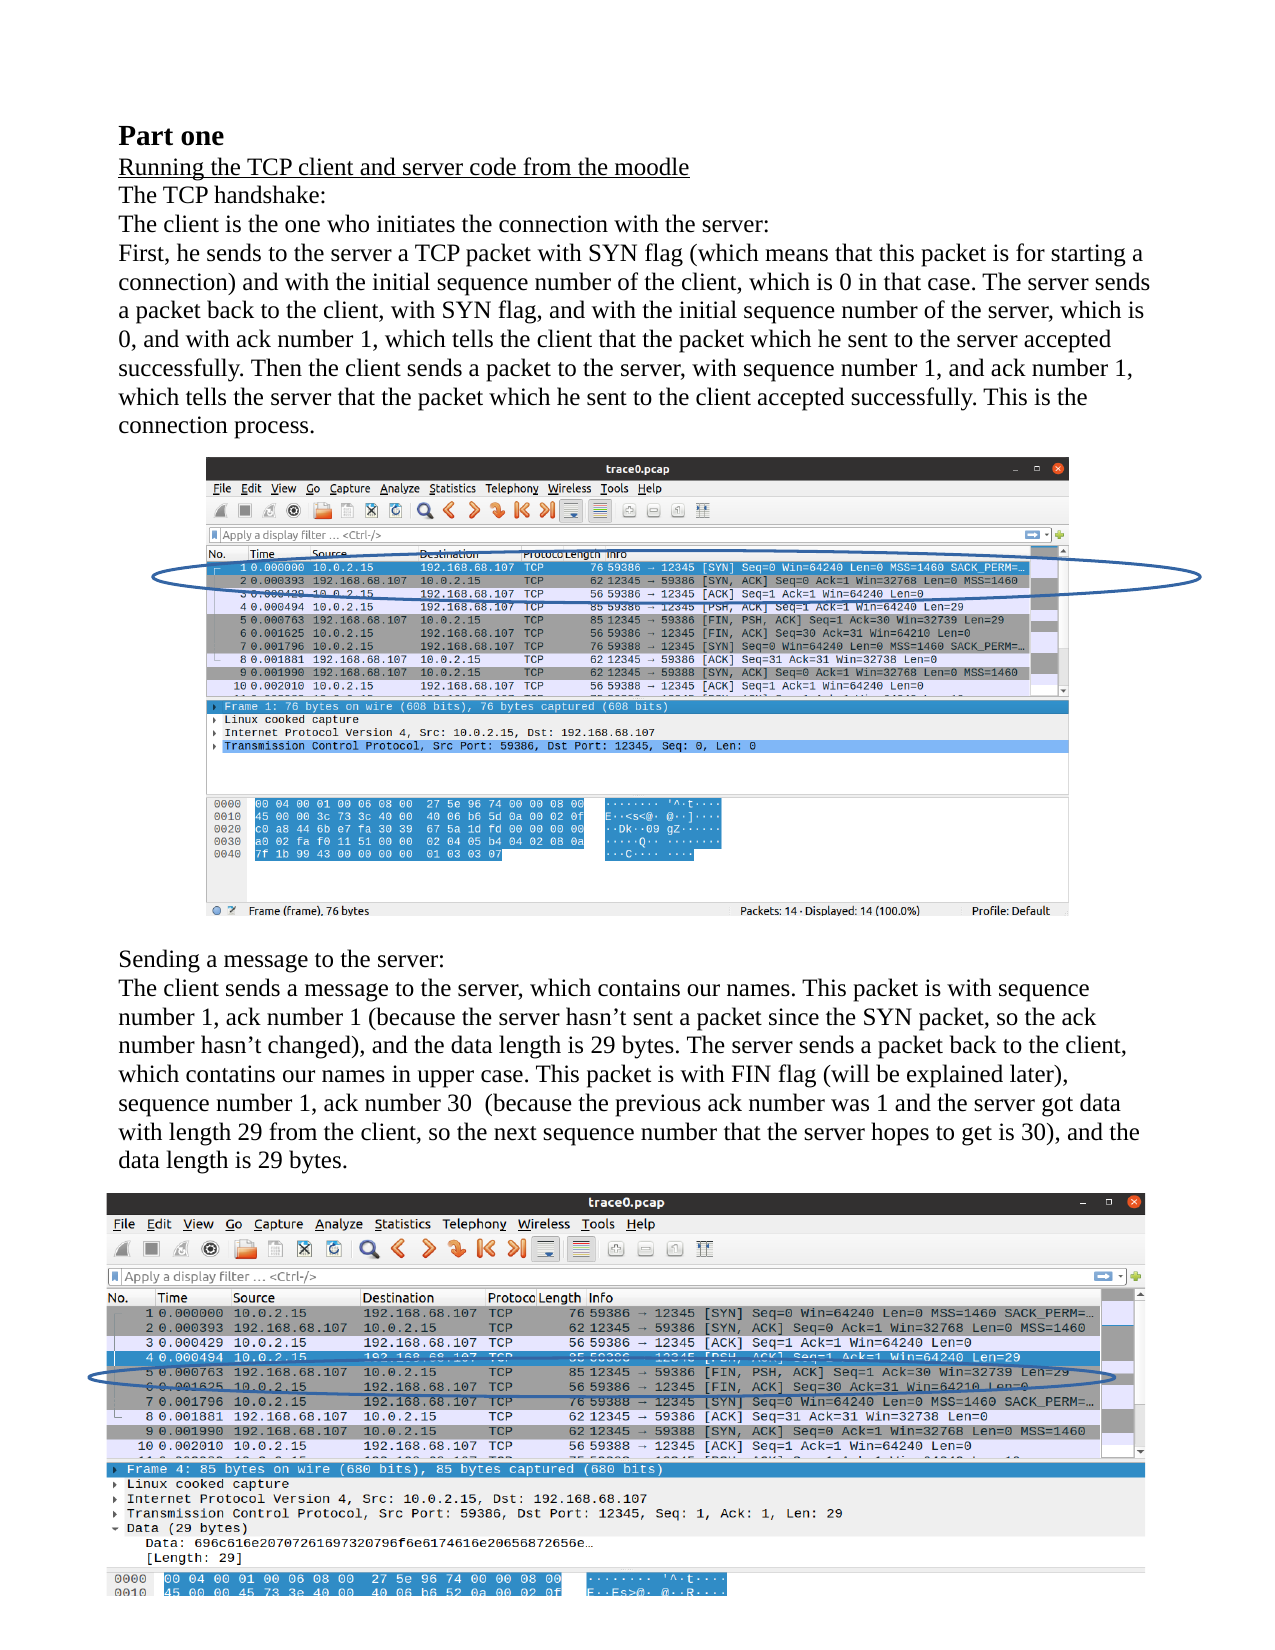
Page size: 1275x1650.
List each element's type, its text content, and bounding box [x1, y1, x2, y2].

picture [206, 457, 1069, 563]
text Sending a message to the server: [118, 944, 1157, 973]
picture [106, 1360, 1111, 1395]
text The TCP handshake: [118, 180, 1157, 209]
text First, he sends to the server a TCP packet with SYN flag (which means that this packet is for starting a connection) and with the initial sequence number of the client, which is 0 in that case. The server sends a packet back to the client, with SYN flag, and with the initial sequence number of the server, which is 0, and with ack number 1, which tells the client that the packet which he sent to the server accepted successfully. Then the client sends a packet to the server, with sequence number 1, and ack number 1, which tells the server that the packet which he sent to the client accepted successfully. This is the connection process. [118, 238, 1157, 439]
picture [206, 553, 1069, 601]
text The client is the one who initiates the connection with the server: [118, 209, 1157, 238]
text The client sends a message to the server, which contains our names. This packet is with sequence number 1, ack number 1 (because the server hasn’t sent a packet since the SYN packet, so the ack number hasn’t changed), and the data length is 29 bytes. The server sends a packet back to the client, which contatins our names in upper case. This packet is with FIN flag (will be explained later), sequence number 1, ack number 30 (because the previous ack number was 1 and the server got data with length 29 from the client, so the next sequence number that the server hopes to get is 30), and the data length is 29 bytes. [118, 973, 1157, 1174]
text Running the TCP client and server code from the moodle [118, 152, 1157, 180]
text Part one [118, 118, 1157, 152]
picture [206, 591, 1069, 916]
picture [106, 1193, 1146, 1596]
